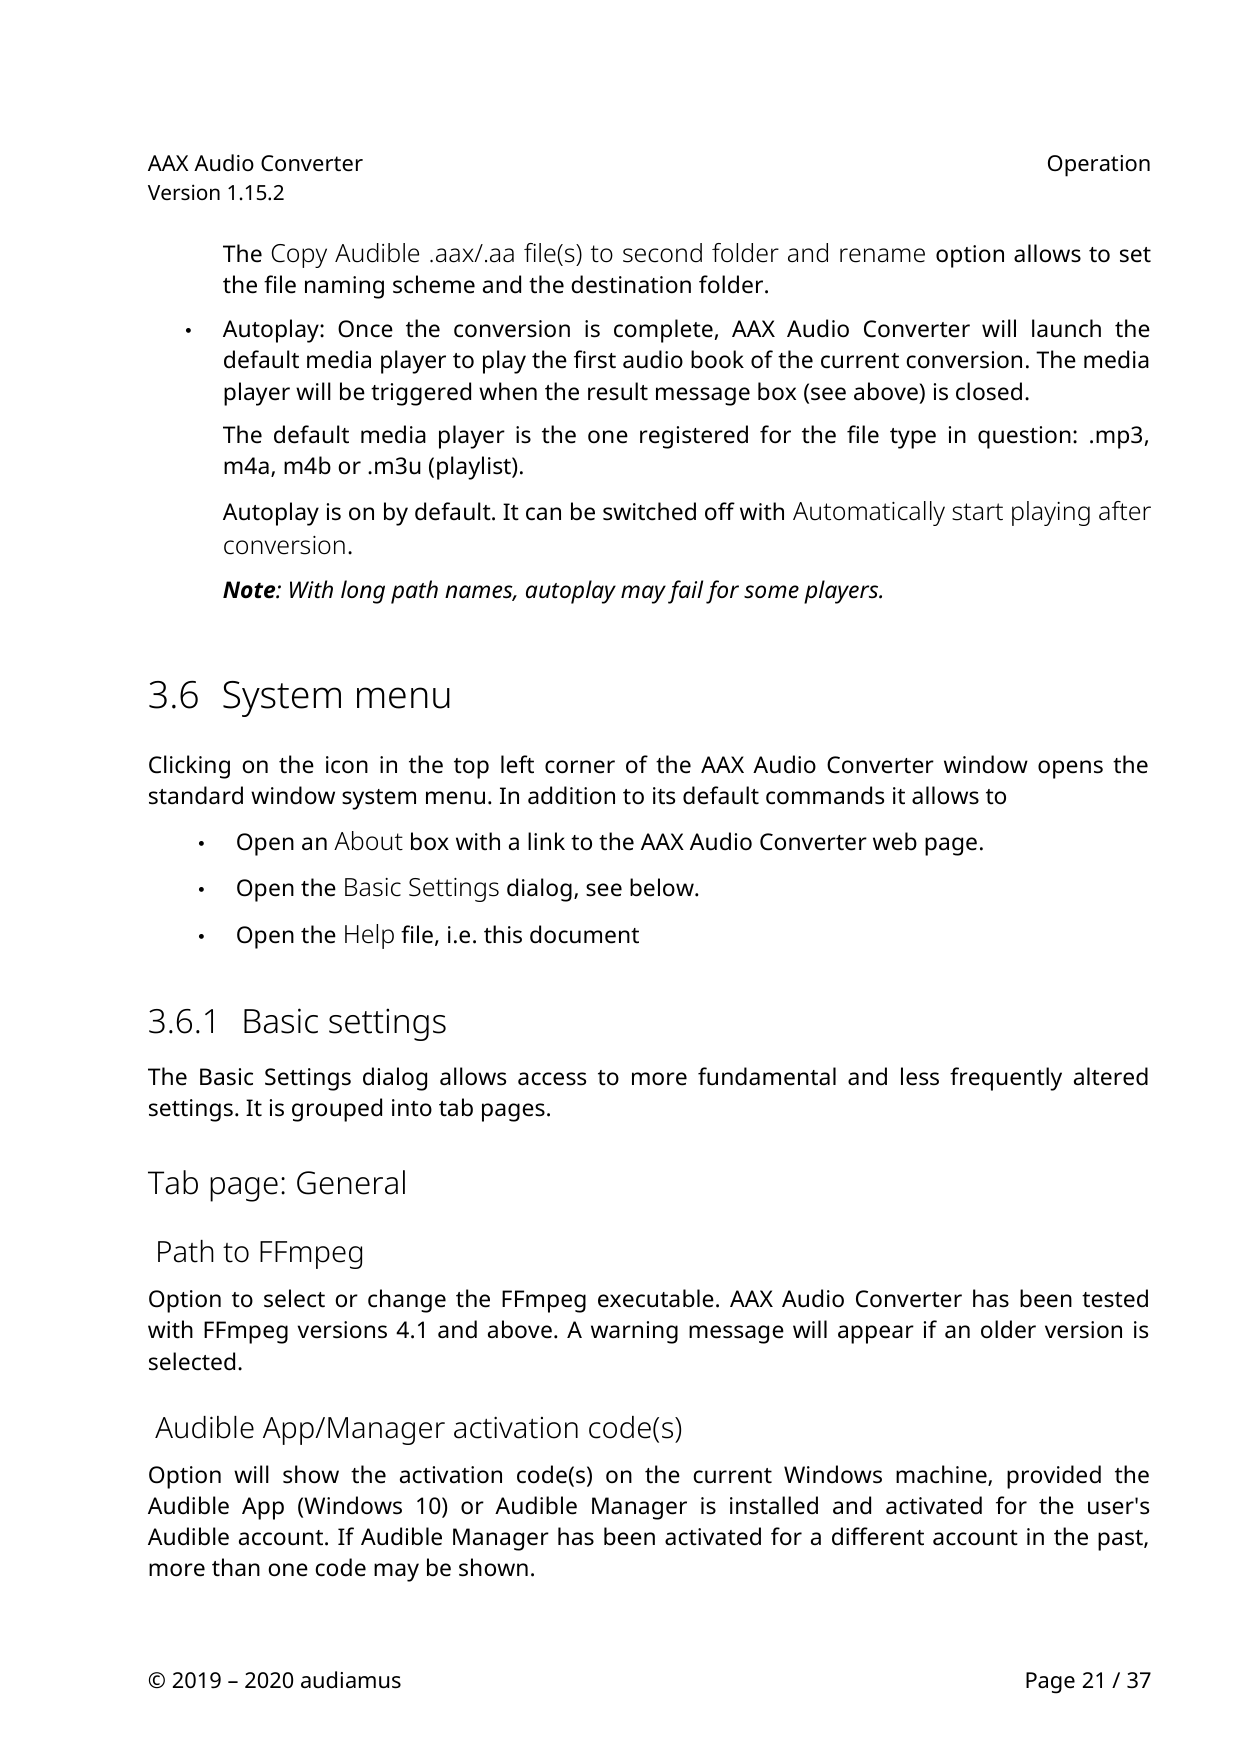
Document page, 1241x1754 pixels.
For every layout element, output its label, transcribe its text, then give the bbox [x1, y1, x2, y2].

subtitle Tab page: General [148, 1161, 1152, 1203]
subtitle Path to FFmpeg [148, 1232, 1152, 1271]
list The Copy Audible .aax/.aa file(s) to second folder and rename option allows to set the file naming scheme and the destination folder. [185, 235, 1152, 301]
subtitle Basic settings [148, 998, 1152, 1043]
list Open the Help file, i.e. this document [198, 916, 1152, 950]
list Open the Basic Settings dialog, see below. [198, 870, 1152, 904]
text The Basic Settings dialog allows access to more fundamental and less frequently altered settings. It is grouped into tab pages. [148, 1061, 1152, 1123]
list Note: With long path names, autoplay may fail for some players. [185, 574, 1152, 606]
list Autoplay is on by default. It can be switched off with Automatically start playing after conversion. [185, 494, 1152, 562]
text Option will show the activation code(s) on the current Windows machine, provided the Audible App (Windows 10) or Audible Manager is installed and activated for the user's Audible account. If Audible Manager has been activated for a different account in the past, more than one code may be shown. [148, 1459, 1152, 1584]
subtitle Audible App/Manager activation code(s) [148, 1407, 1152, 1447]
list The default media player is the one registered for the file type in question: .mp3, m4a, m4b or .m3u (playlist). [185, 419, 1152, 482]
list Autoplay: Once the conversion is complete, AAX Audio Converter will launch the default media player to play the first audio book of the current conversion. The media player will be triggered when the result message box (see above) is closed. [185, 313, 1152, 407]
subtitle System menu [148, 668, 1152, 719]
text Clicking on the icon in the top left corner of the AAX Audio Converter window opens the standard window system menu. In addition to its default commands it allows to [148, 749, 1152, 811]
text Option to select or change the FFmpeg executable. AAX Audio Converter has been tested with FFmpeg versions 4.1 and above. A warning message will appear if an older version is selected. [148, 1283, 1152, 1377]
list Open an About box with a link to the AAX Audio Converter web page. [198, 823, 1152, 857]
